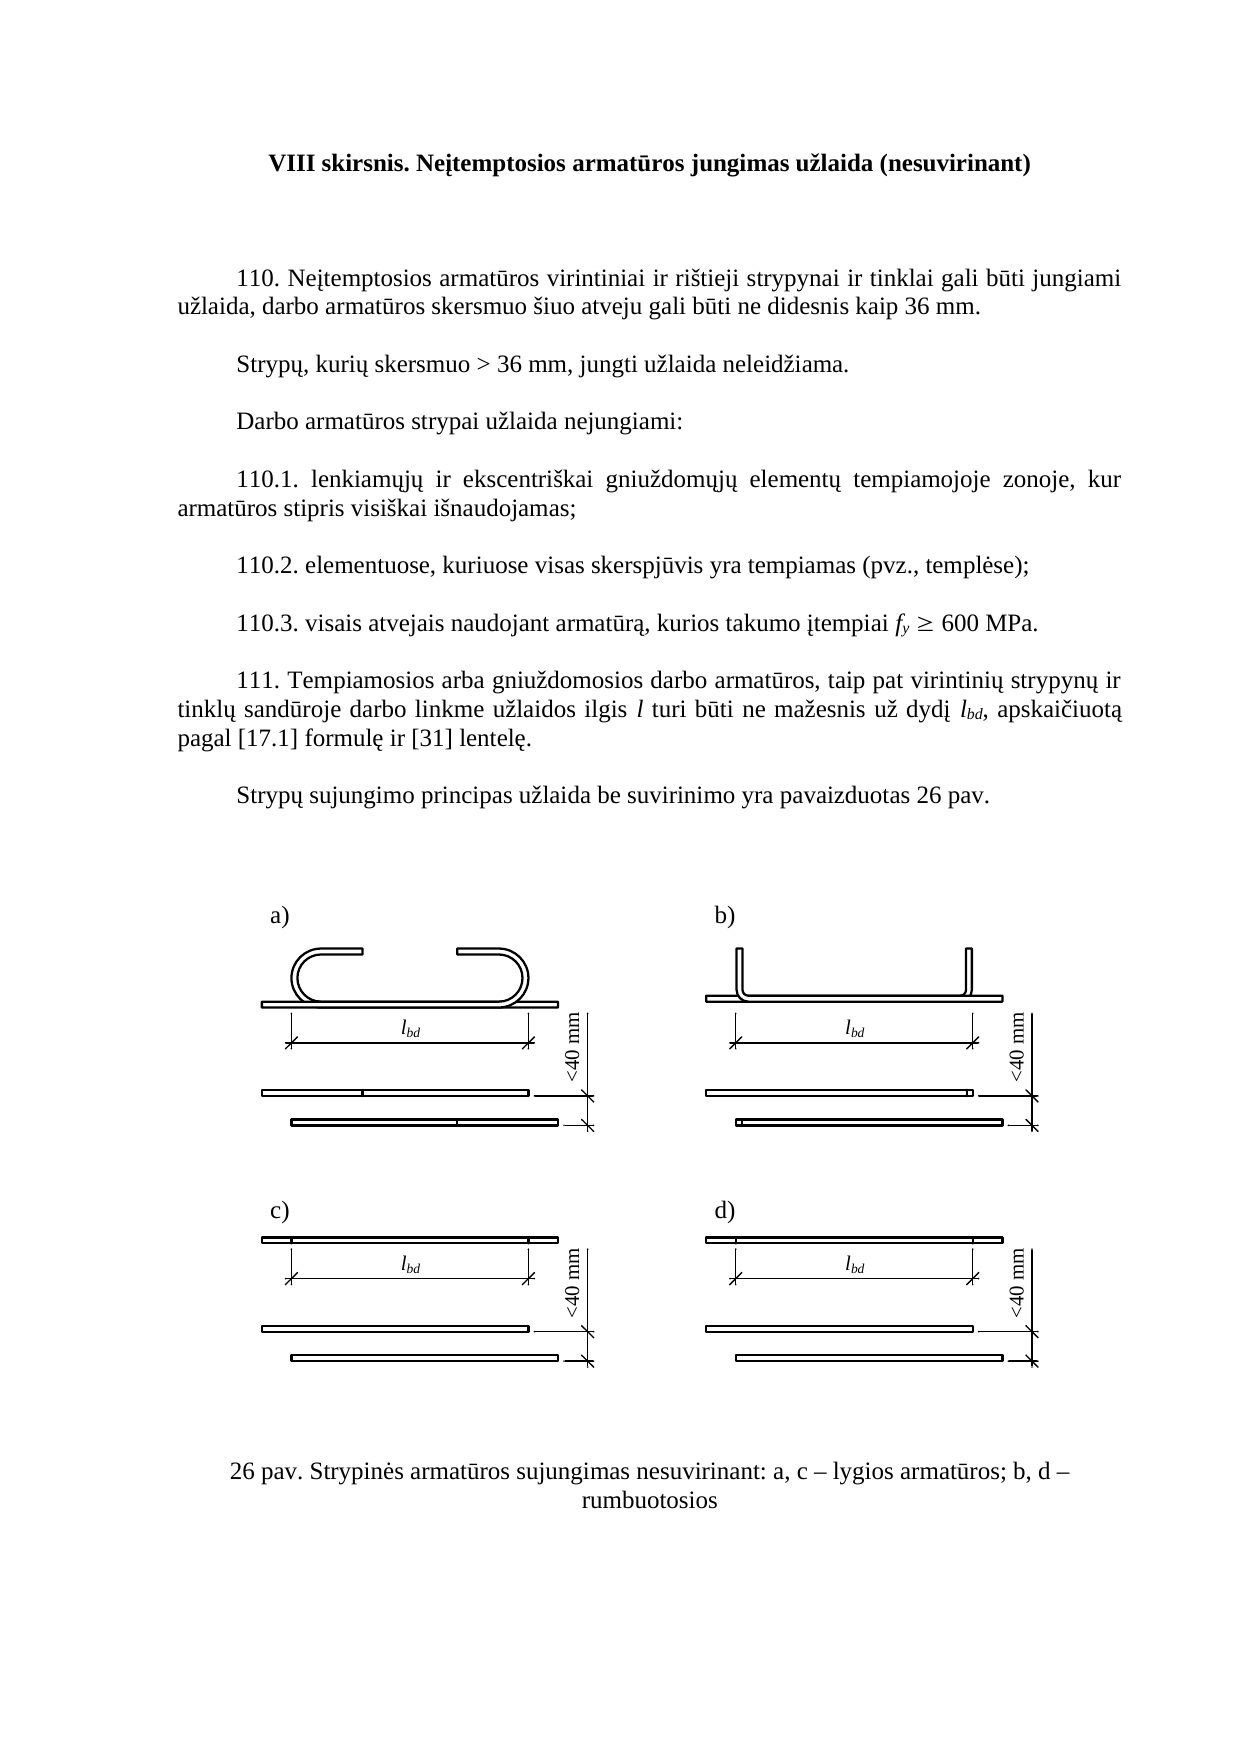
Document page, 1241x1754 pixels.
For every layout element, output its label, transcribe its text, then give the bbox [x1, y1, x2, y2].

text 111. Tempiamosios arba gniuždomosios darbo armatūros, taip pat virintinių strypynų ir tinklų sandūroje darbo linkme užlaidos ilgis l turi būti ne mažesnis už dydį lbd, apskaičiuotą pagal [17.1] formulę ir [31] lentelę. [177, 665, 1122, 751]
text 110.3. visais atvejais naudojant armatūrą, kurios takumo įtempiai fy  600 MPa. [177, 608, 1122, 636]
text VIII skirsnis. Neįtemptosios armatūros jungimas užlaida (nesuvirinant) [177, 148, 1122, 176]
text Strypų sujungimo principas užlaida be suvirinimo yra pavaizduotas 26 pav. [177, 780, 1122, 809]
text 26 pav. Strypinės armatūros sujungimas nesuvirinant: a, c – lygios armatūros; b, d – rumbuotosios [177, 1456, 1122, 1514]
text Strypų, kurių skersmuo > 36 mm, jungti užlaida neleidžiama. [177, 349, 1122, 378]
text 110.2. elementuose, kuriuose visas skerspjūvis yra tempiamas (pvz., templėse); [177, 550, 1122, 579]
text 110. Neįtemptosios armatūros virintiniai ir rištieji strypynai ir tinklai gali būti jungiami užlaida, darbo armatūros skersmuo šiuo atveju gali būti ne didesnis kaip 36 mm. [177, 263, 1122, 320]
text 110.1. lenkiamųjų ir ekscentriškai gniuždomųjų elementų tempiamojoje zonoje, kur armatūros stipris visiškai išnaudojamas; [177, 464, 1122, 521]
text Darbo armatūros strypai užlaida nejungiami: [177, 406, 1122, 435]
